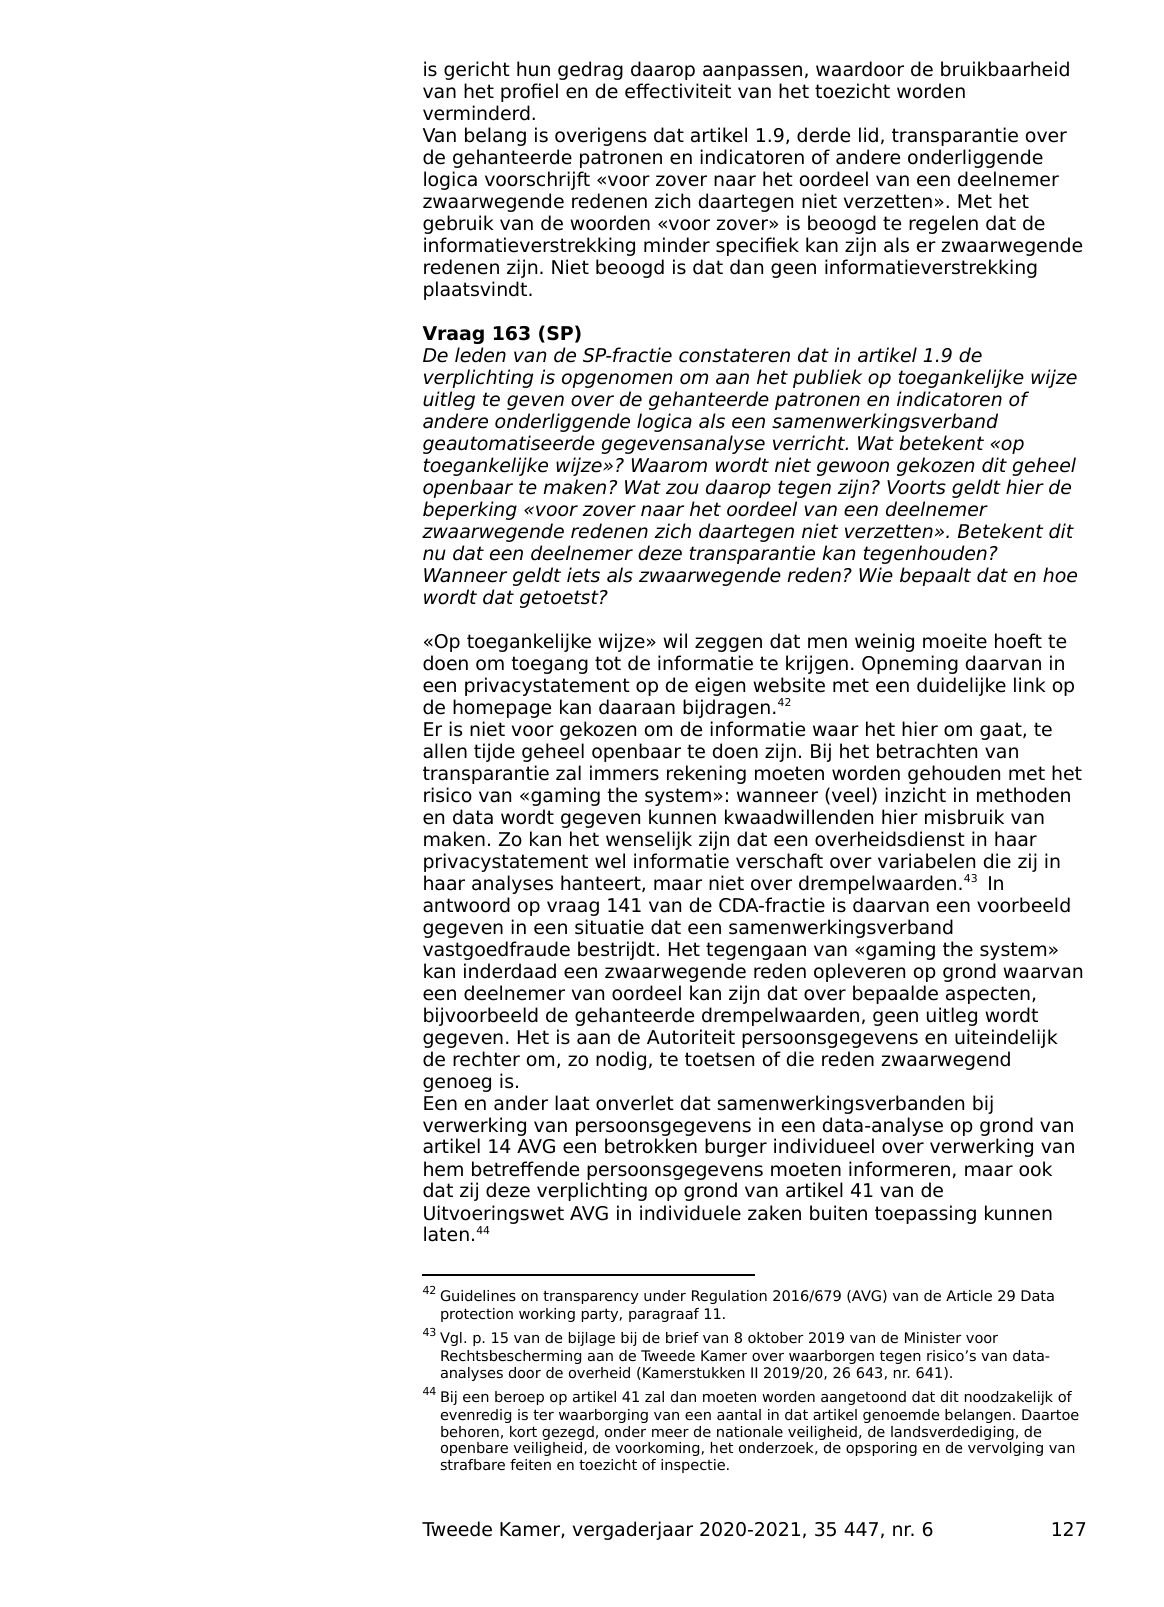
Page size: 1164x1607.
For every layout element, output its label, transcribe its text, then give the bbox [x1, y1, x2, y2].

text is gericht hun gedrag daarop aanpassen, waardoor de bruikbaarheid van het profiel en de effectiviteit van het toezicht worden verminderd. [422, 59, 1087, 125]
text Vgl. p. 15 van de bijlage bij de brief van 8 oktober 2019 van de Minister voor Rechtsbescherming aan de Tweede Kamer over waarborgen tegen risico’s van data-analyses door de overheid (Kamerstukken II 2019/20, 26 643, nr. 641). [422, 1326, 1087, 1382]
text Guidelines on transparency under Regulation 2016/679 (AVG) van de Article 29 Data protection working party, paragraaf 11. [422, 1284, 1087, 1323]
text «Op toegankelijke wijze» wil zeggen dat men weinig moeite hoeft te doen om toegang tot de informatie te krijgen. Opneming daarvan in een privacystatement op de eigen website met een duidelijke link op de homepage kan daaraan bijdragen. [422, 631, 1087, 719]
text Bij een beroep op artikel 41 zal dan moeten worden aangetoond dat dit noodzakelijk of evenredig is ter waarborging van een aantal in dat artikel genoemde belangen. Daartoe behoren, kort gezegd, onder meer de nationale veiligheid, de landsverdediging, de openbare veiligheid, de voorkoming, het onderzoek, de opsporing en de vervolging van strafbare feiten en toezicht of inspectie. [422, 1385, 1087, 1474]
text Vraag 163 (SP) [422, 323, 1087, 345]
text Van belang is overigens dat artikel 1.9, derde lid, transparantie over de gehanteerde patronen en indicatoren of andere onderliggende logica voorschrijft «voor zover naar het oordeel van een deelnemer zwaarwegende redenen zich daartegen niet verzetten». Met het gebruik van de woorden «voor zover» is beoogd te regelen dat de informatieverstrekking minder specifiek kan zijn als er zwaarwegende redenen zijn. Niet beoogd is dat dan geen informatieverstrekking plaatsvindt. [422, 125, 1087, 301]
text Er is niet voor gekozen om de informatie waar het hier om gaat, te allen tijde geheel openbaar te doen zijn. Bij het betrachten van transparantie zal immers rekening moeten worden gehouden met het risico van «gaming the system»: wanneer (veel) inzicht in methoden en data wordt gegeven kunnen kwaadwillenden hier misbruik van maken. Zo kan het wenselijk zijn dat een overheidsdienst in haar privacystatement wel informatie verschaft over variabelen die zij in haar analyses hanteert, maar niet over drempelwaarden. In antwoord op vraag 141 van de CDA-fractie is daarvan een voorbeeld gegeven in een situatie dat een samenwerkingsverband vastgoedfraude bestrijdt. Het tegengaan van «gaming the system» kan inderdaad een zwaarwegende reden opleveren op grond waarvan een deelnemer van oordeel kan zijn dat over bepaalde aspecten, bijvoorbeeld de gehanteerde drempelwaarden, geen uitleg wordt gegeven. Het is aan de Autoriteit persoonsgegevens en uiteindelijk de rechter om, zo nodig, te toetsen of die reden zwaarwegend genoeg is. [422, 719, 1087, 1092]
text De leden van de SP-fractie constateren dat in artikel 1.9 de verplichting is opgenomen om aan het publiek op toegankelijke wijze uitleg te geven over de gehanteerde patronen en indicatoren of andere onderliggende logica als een samenwerkingsverband geautomatiseerde gegevensanalyse verricht. Wat betekent «op toegankelijke wijze»? Waarom wordt niet gewoon gekozen dit geheel openbaar te maken? Wat zou daarop tegen zijn? Voorts geldt hier de beperking «voor zover naar het oordeel van een deelnemer zwaarwegende redenen zich daartegen niet verzetten». Betekent dit nu dat een deelnemer deze transparantie kan tegenhouden? Wanneer geldt iets als zwaarwegende reden? Wie bepaalt dat en hoe wordt dat getoetst? [422, 345, 1087, 609]
text Een en ander laat onverlet dat samenwerkingsverbanden bij verwerking van persoonsgegevens in een data-analyse op grond van artikel 14 AVG een betrokken burger individueel over verwerking van hem betreffende persoonsgegevens moeten informeren, maar ook dat zij deze verplichting op grond van artikel 41 van de Uitvoeringswet AVG in individuele zaken buiten toepassing kunnen laten. [422, 1092, 1087, 1246]
